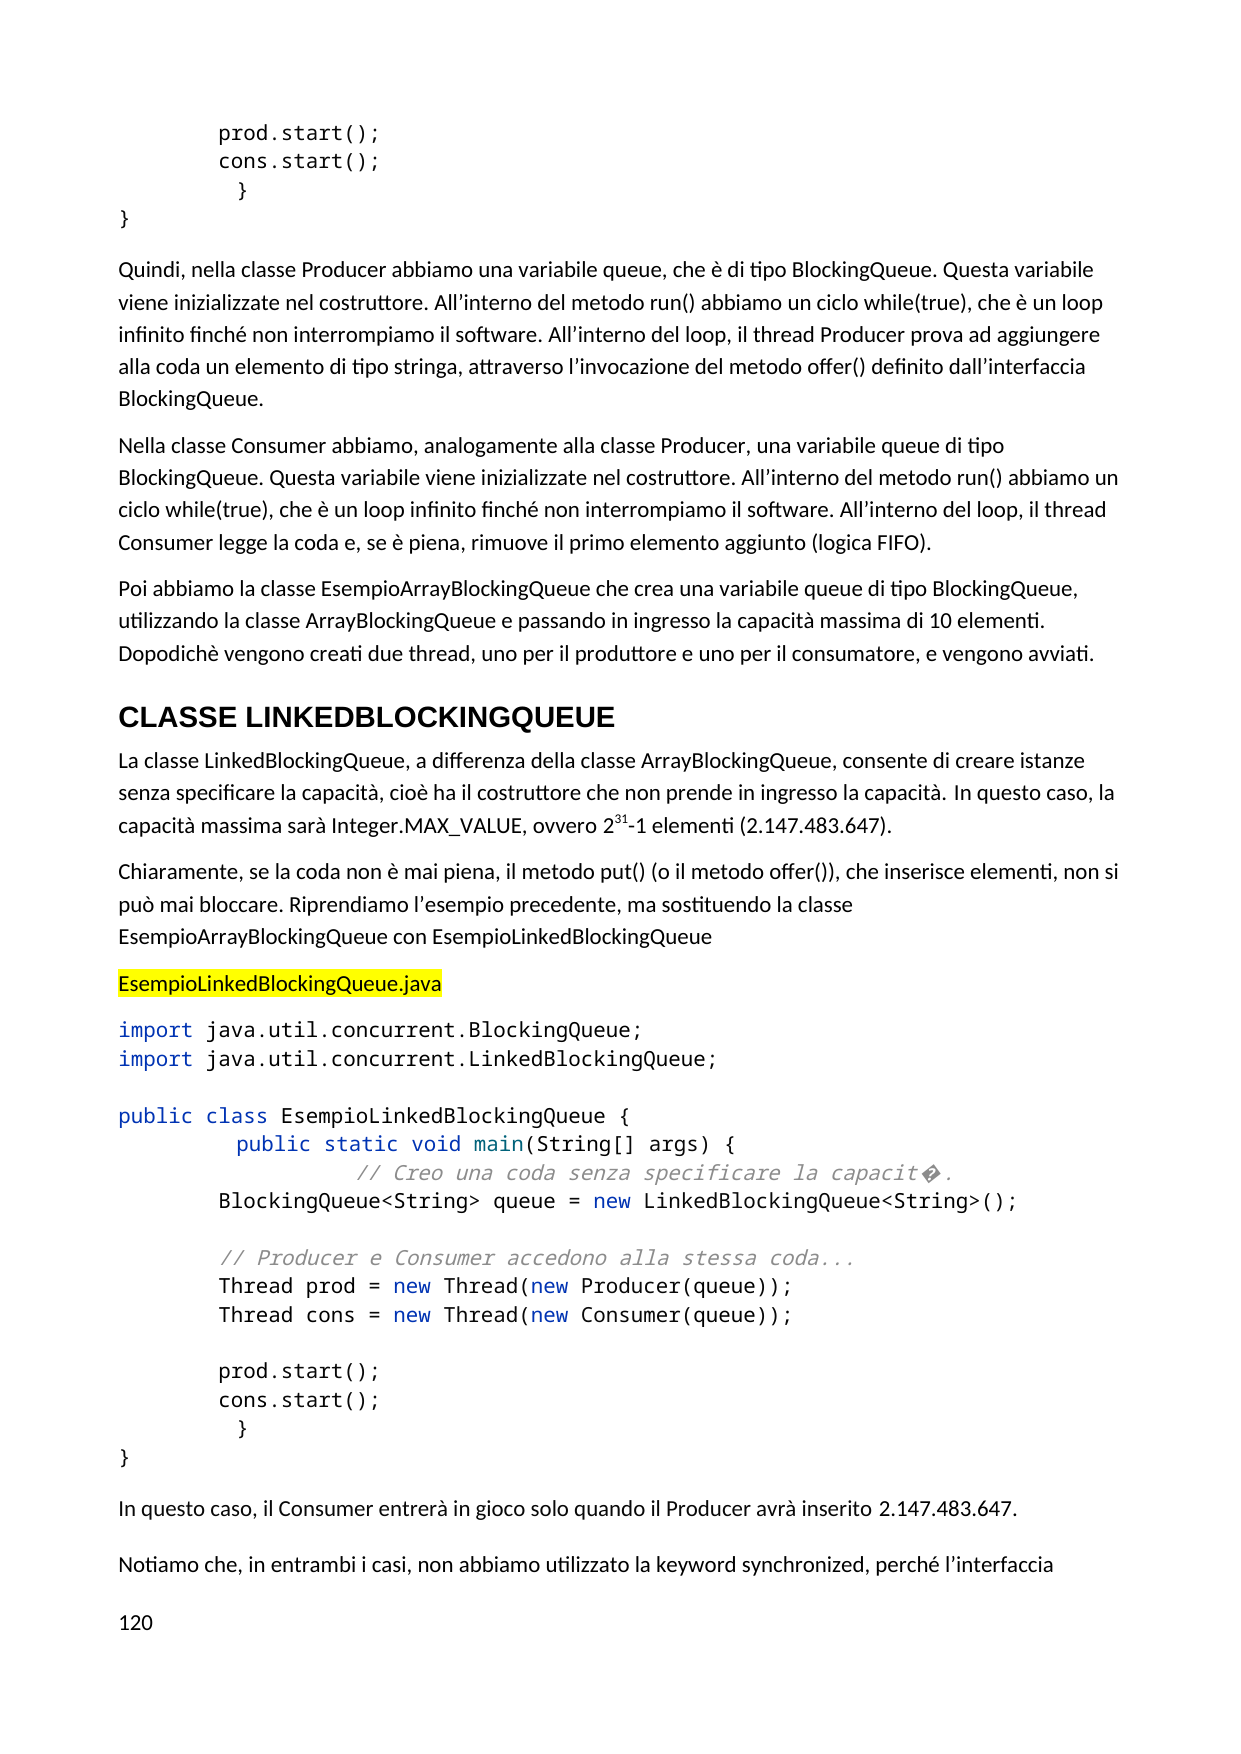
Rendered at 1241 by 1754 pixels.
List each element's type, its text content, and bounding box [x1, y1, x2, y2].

text import java.util.concurrent.BlockingQueue; import java.util.concurrent.LinkedBlockingQueue; public class EsempioLinkedBlockingQueue { public static void main(String[] args) { // Creo una coda senza specificare la capacit�. BlockingQueue<String> queue = new LinkedBlockingQueue<String>(); // Producer e Consumer accedono alla stessa coda... Thread prod = new Thread(new Producer(queue)); Thread cons = new Thread(new Consumer(queue)); prod.start(); cons.start(); } } [118, 1015, 1122, 1470]
text Chiaramente, se la coda non è mai piena, il metodo put() (o il metodo offer()), che inserisce elementi, non si può mai bloccare. Riprendiamo l’esempio precedente, ma sostituendo la classe EsempioArrayBlockingQueue con EsempioLinkedBlockingQueue [118, 857, 1122, 950]
subtitle CLASSE LINKEDBLOCKINGQUEUE [118, 700, 1122, 734]
text Notiamo che, in entrambi i casi, non abbiamo utilizzato la keyword synchronized, perché l’interfaccia [118, 1550, 1122, 1578]
text La classe LinkedBlockingQueue, a differenza della classe ArrayBlockingQueue, consente di creare istanze senza specificare la capacità, cioè ha il costruttore che non prende in ingresso la capacità. In questo caso, la capacità massima sarà Integer.MAX_VALUE, ovvero 231-1 elementi (2.147.483.647). [118, 746, 1122, 839]
text Quindi, nella classe Producer abbiamo una variabile queue, che è di tipo BlockingQueue. Questa variabile viene inizializzate nel costruttore. All’interno del metodo run() abbiamo un ciclo while(true), che è un loop infinito finché non interrompiamo il software. All’interno del loop, il thread Producer prova ad aggiungere alla coda un elemento di tipo stringa, attraverso l’invocazione del metodo offer() definito dall’interfaccia BlockingQueue. [118, 256, 1122, 412]
text EsempioLinkedBlockingQueue.java [118, 969, 1122, 997]
text Poi abbiamo la classe EsempioArrayBlockingQueue che crea una variabile queue di tipo BlockingQueue, utilizzando la classe ArrayBlockingQueue e passando in ingresso la capacità massima di 10 elementi. Dopodichè vengono creati due thread, uno per il produttore e uno per il consumatore, e vengono avviati. [118, 574, 1122, 667]
text prod.start(); cons.start(); } } [118, 118, 1122, 232]
text In questo caso, il Consumer entrerà in gioco solo quando il Producer avrà inserito 2.147.483.647. [118, 1494, 1122, 1522]
text Nella classe Consumer abbiamo, analogamente alla classe Producer, una variabile queue di tipo BlockingQueue. Questa variabile viene inizializzate nel costruttore. All’interno del metodo run() abbiamo un ciclo while(true), che è un loop infinito finché non interrompiamo il software. All’interno del loop, il thread Consumer legge la coda e, se è piena, rimuove il primo elemento aggiunto (logica FIFO). [118, 431, 1122, 556]
